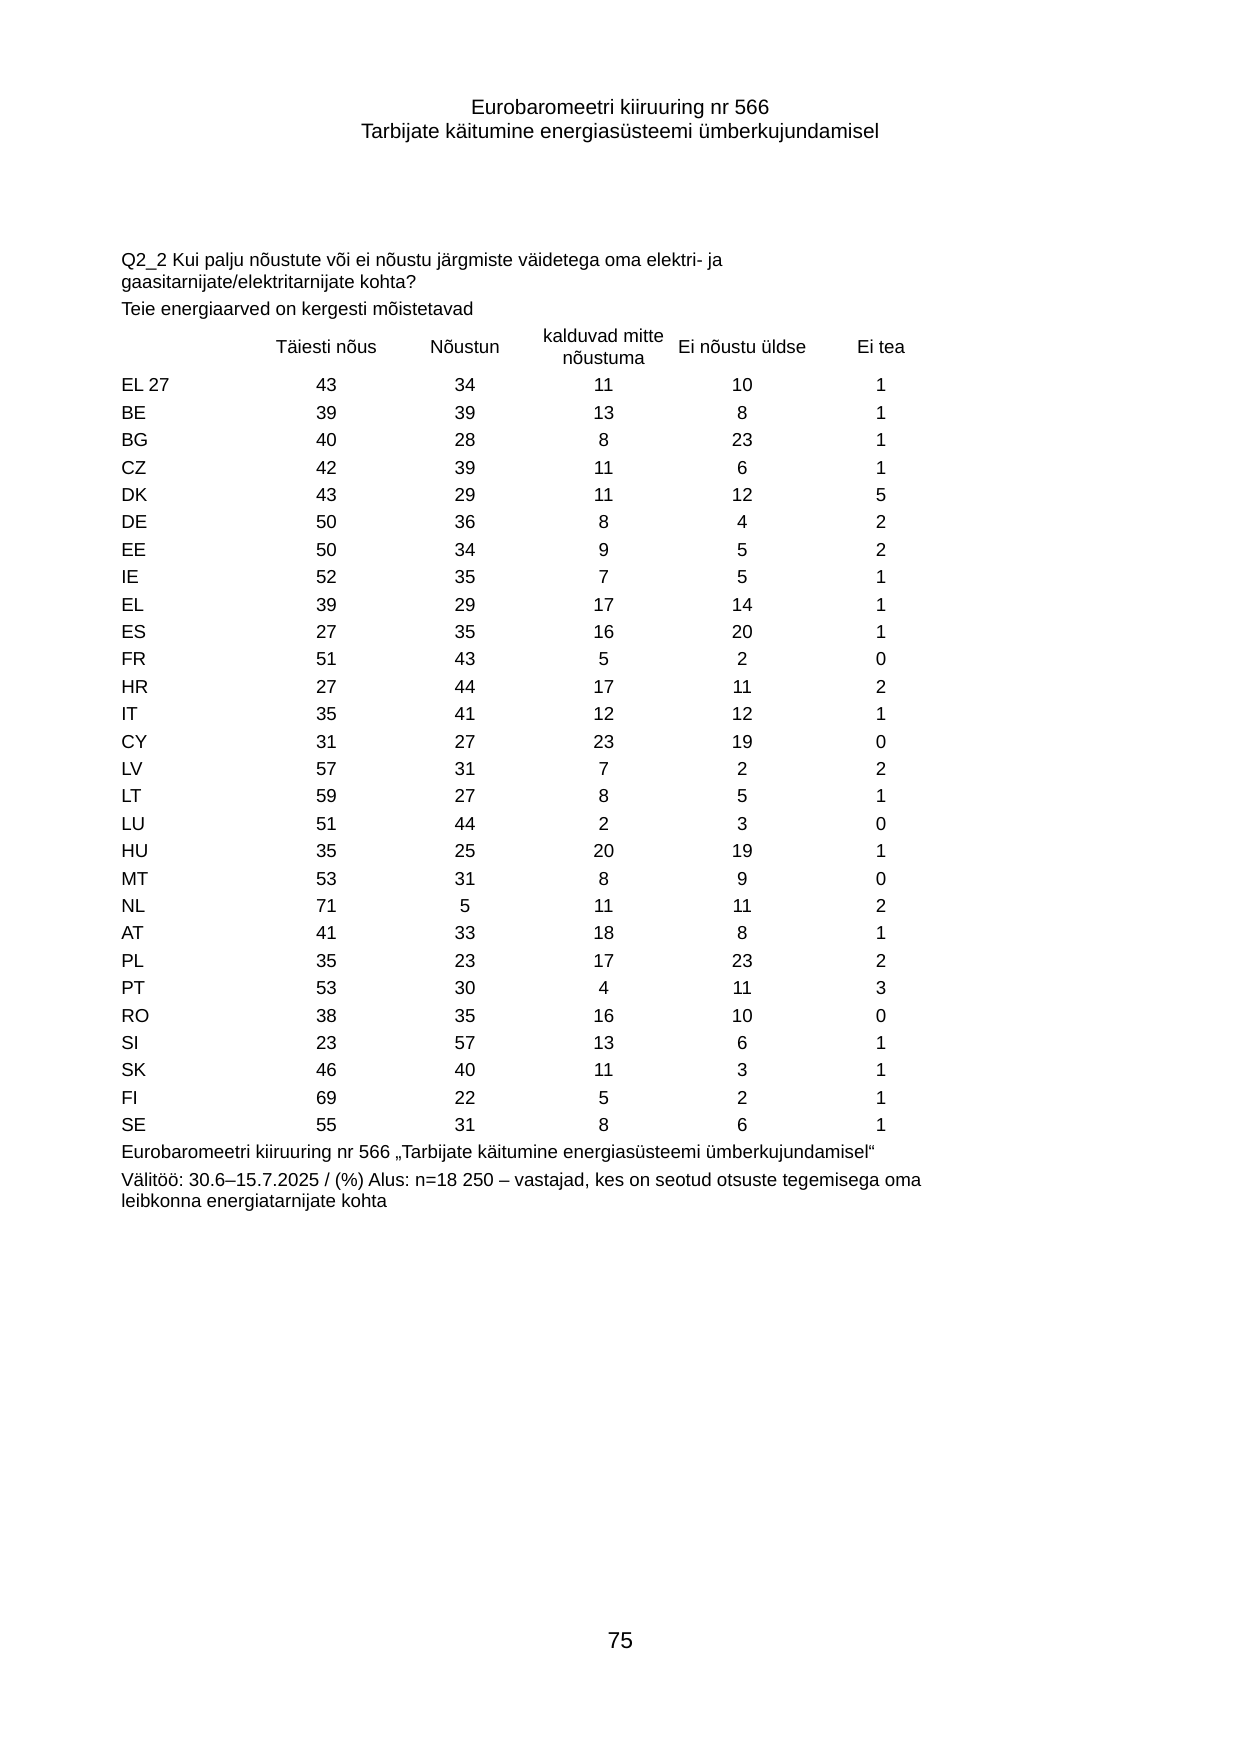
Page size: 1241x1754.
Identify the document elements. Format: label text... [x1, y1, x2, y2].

table_cell 34 [395, 536, 534, 563]
table_cell 51 [257, 810, 395, 837]
table_cell 27 [257, 673, 395, 700]
table_cell 31 [395, 865, 534, 892]
table_cell 29 [395, 481, 534, 508]
table_cell 18 [534, 919, 673, 947]
table_cell 6 [673, 1029, 811, 1056]
table_cell 30 [395, 974, 534, 1001]
table_cell 35 [395, 563, 534, 591]
table_cell 1 [811, 1084, 950, 1111]
table_cell 41 [257, 919, 395, 947]
table_cell 19 [673, 728, 811, 755]
table_cell 52 [257, 563, 395, 591]
table_cell 7 [534, 563, 673, 591]
table_cell 40 [257, 426, 395, 453]
table_cell 5 [534, 645, 673, 673]
table_cell 1 [811, 1056, 950, 1084]
table_cell 57 [395, 1029, 534, 1056]
table_cell 43 [257, 371, 395, 399]
table_cell AT [118, 919, 257, 947]
table_cell 12 [534, 700, 673, 727]
table_cell EL [118, 591, 257, 618]
table_cell 29 [395, 591, 534, 618]
table_cell 1 [811, 563, 950, 591]
table_cell 69 [257, 1084, 395, 1111]
table_cell 28 [395, 426, 534, 453]
table_cell 20 [534, 837, 673, 864]
table_cell 50 [257, 508, 395, 536]
table_cell 2 [673, 645, 811, 673]
table_cell 1 [811, 782, 950, 810]
table_cell 42 [257, 454, 395, 481]
table_cell EE [118, 536, 257, 563]
table_cell ES [118, 618, 257, 645]
table_cell 38 [257, 1001, 395, 1029]
table_cell 2 [811, 536, 950, 563]
table_cell 8 [673, 919, 811, 947]
table_cell 8 [673, 399, 811, 426]
table_cell 2 [811, 892, 950, 919]
table_cell SI [118, 1029, 257, 1056]
table_cell 8 [534, 865, 673, 892]
table_cell 8 [534, 508, 673, 536]
table_cell kalduvad mitte nõustuma [534, 323, 673, 371]
table_cell PL [118, 947, 257, 974]
table_cell IT [118, 700, 257, 727]
table_cell 35 [257, 947, 395, 974]
table_cell 71 [257, 892, 395, 919]
table_cell 31 [395, 1111, 534, 1138]
table_cell 39 [395, 454, 534, 481]
table_cell 11 [534, 1056, 673, 1084]
table_cell 7 [534, 755, 673, 782]
table_cell FR [118, 645, 257, 673]
table_cell 13 [534, 1029, 673, 1056]
table_cell 1 [811, 700, 950, 727]
table_cell Eurobaromeetri kiiruuring nr 566 „Tarbijate käitumine energiasüsteemi ümberkujundamisel“ [118, 1139, 950, 1166]
table_cell 16 [534, 1001, 673, 1029]
table_cell 2 [534, 810, 673, 837]
table_cell 27 [257, 618, 395, 645]
table_cell 11 [673, 673, 811, 700]
table_cell 16 [534, 618, 673, 645]
table_cell 5 [673, 782, 811, 810]
table_cell 1 [811, 591, 950, 618]
table_cell 35 [395, 618, 534, 645]
table_cell CY [118, 728, 257, 755]
table_cell SE [118, 1111, 257, 1138]
table_cell 2 [811, 673, 950, 700]
table_cell 23 [395, 947, 534, 974]
table_cell 11 [534, 454, 673, 481]
table_cell 8 [534, 782, 673, 810]
table_cell 11 [534, 481, 673, 508]
table_cell BE [118, 399, 257, 426]
table_cell Täiesti nõus [257, 323, 395, 371]
table_cell 9 [534, 536, 673, 563]
table_cell Välitöö: 30.6–15.7.2025 / (%) Alus: n=18 250 – vastajad, kes on seotud otsuste tegemisega oma leibkonna energiatarnijate kohta [118, 1166, 950, 1215]
table_cell 9 [673, 865, 811, 892]
table_cell 17 [534, 947, 673, 974]
table_cell 1 [811, 837, 950, 864]
table_cell NL [118, 892, 257, 919]
table_cell 4 [673, 508, 811, 536]
table_cell 3 [811, 974, 950, 1001]
table_cell LV [118, 755, 257, 782]
table_cell 39 [395, 399, 534, 426]
table_cell 8 [534, 426, 673, 453]
table_cell HR [118, 673, 257, 700]
table_cell [118, 323, 257, 371]
table_cell RO [118, 1001, 257, 1029]
table_cell DK [118, 481, 257, 508]
table_cell 2 [811, 508, 950, 536]
table_cell 6 [673, 454, 811, 481]
table_cell 0 [811, 645, 950, 673]
table_cell 34 [395, 371, 534, 399]
table_cell 40 [395, 1056, 534, 1084]
table_cell 13 [534, 399, 673, 426]
table_cell 46 [257, 1056, 395, 1084]
table_cell 6 [673, 1111, 811, 1138]
table_cell 1 [811, 454, 950, 481]
table_cell Nõustun [395, 323, 534, 371]
table_cell 1 [811, 399, 950, 426]
table_cell 3 [673, 810, 811, 837]
table_cell 11 [673, 974, 811, 1001]
table_cell 2 [673, 1084, 811, 1111]
table_cell 57 [257, 755, 395, 782]
table_cell LT [118, 782, 257, 810]
table_cell 31 [395, 755, 534, 782]
table_cell 10 [673, 371, 811, 399]
table_cell 41 [395, 700, 534, 727]
table_cell 19 [673, 837, 811, 864]
table_cell BG [118, 426, 257, 453]
table_cell 31 [257, 728, 395, 755]
table_cell 33 [395, 919, 534, 947]
table_cell 5 [395, 892, 534, 919]
table_cell 39 [257, 399, 395, 426]
table_cell 23 [673, 426, 811, 453]
table_cell 35 [257, 700, 395, 727]
table_cell 3 [673, 1056, 811, 1084]
table_cell 1 [811, 618, 950, 645]
table_cell 35 [257, 837, 395, 864]
table_cell 1 [811, 371, 950, 399]
table_cell 50 [257, 536, 395, 563]
table_cell 0 [811, 810, 950, 837]
table_cell 59 [257, 782, 395, 810]
table_cell 43 [395, 645, 534, 673]
table_cell 12 [673, 481, 811, 508]
table_cell 51 [257, 645, 395, 673]
table_cell 10 [673, 1001, 811, 1029]
table_cell 2 [811, 947, 950, 974]
table_cell 1 [811, 1029, 950, 1056]
table_cell 14 [673, 591, 811, 618]
table_cell Ei tea [811, 323, 950, 371]
table_cell Teie energiaarved on kergesti mõistetavad [118, 295, 950, 322]
table_cell 0 [811, 1001, 950, 1029]
table_cell 0 [811, 728, 950, 755]
table_cell 4 [534, 974, 673, 1001]
table_cell 23 [257, 1029, 395, 1056]
table_cell 27 [395, 728, 534, 755]
table_cell 5 [673, 563, 811, 591]
table_cell 39 [257, 591, 395, 618]
table_cell Ei nõustu üldse [673, 323, 811, 371]
table_cell 27 [395, 782, 534, 810]
table_cell EL 27 [118, 371, 257, 399]
table_cell 11 [673, 892, 811, 919]
table_cell MT [118, 865, 257, 892]
table_cell IE [118, 563, 257, 591]
table_cell 44 [395, 673, 534, 700]
table_cell 35 [395, 1001, 534, 1029]
table_cell 0 [811, 865, 950, 892]
table_cell 1 [811, 919, 950, 947]
table_cell 25 [395, 837, 534, 864]
table_cell 2 [811, 755, 950, 782]
table_cell 5 [673, 536, 811, 563]
table_cell 1 [811, 426, 950, 453]
table_header Q2_2 Kui palju nõustute või ei nõustu järgmiste väidetega oma elektri- ja gaasitarnijate/elektritarnijate kohta? [118, 246, 950, 295]
table_cell 55 [257, 1111, 395, 1138]
table_cell 23 [534, 728, 673, 755]
table_cell FI [118, 1084, 257, 1111]
table_cell 5 [811, 481, 950, 508]
table_cell 17 [534, 591, 673, 618]
table_cell 11 [534, 371, 673, 399]
table_cell CZ [118, 454, 257, 481]
table_cell DE [118, 508, 257, 536]
table_cell 20 [673, 618, 811, 645]
table_cell 8 [534, 1111, 673, 1138]
table_cell 53 [257, 865, 395, 892]
table_cell 36 [395, 508, 534, 536]
table_cell 23 [673, 947, 811, 974]
table_cell LU [118, 810, 257, 837]
table_cell 1 [811, 1111, 950, 1138]
table_cell 43 [257, 481, 395, 508]
table_cell 44 [395, 810, 534, 837]
table_cell 5 [534, 1084, 673, 1111]
table_cell 11 [534, 892, 673, 919]
table_cell HU [118, 837, 257, 864]
table_cell 2 [673, 755, 811, 782]
table_cell 53 [257, 974, 395, 1001]
table_cell PT [118, 974, 257, 1001]
table_cell 22 [395, 1084, 534, 1111]
table_cell SK [118, 1056, 257, 1084]
table_cell 17 [534, 673, 673, 700]
table_cell 12 [673, 700, 811, 727]
